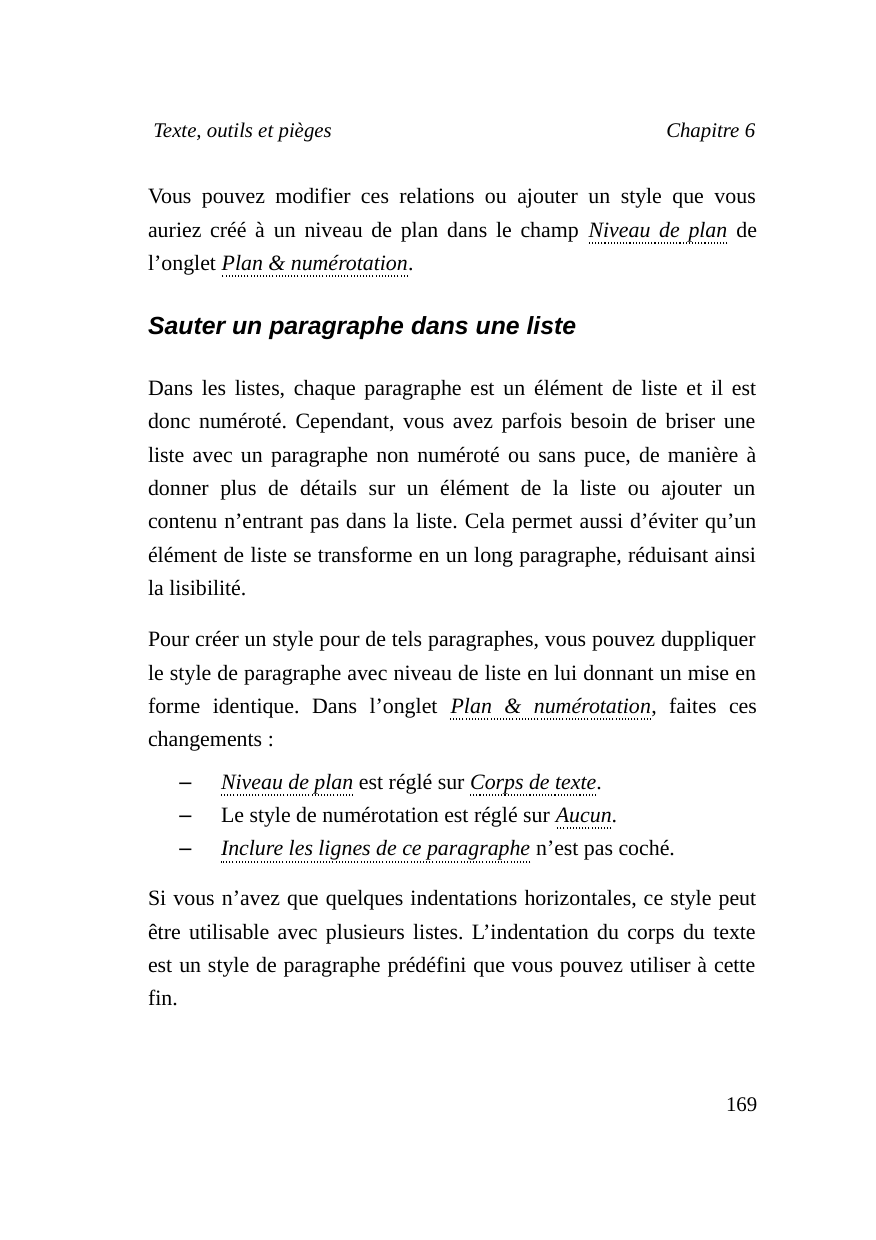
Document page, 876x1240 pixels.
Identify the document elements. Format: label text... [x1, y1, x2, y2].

text Si vous n’avez que quelques indentations horizontales, ce style peut être utilisable avec plusieurs listes. L’indentation du corps du texte est un style de paragraphe prédéfini que vous pouvez utiliser à cette fin. [148, 879, 757, 1012]
list Niveau de plan est réglé sur Corps de texte. [179, 762, 757, 796]
text Dans les listes, chaque paragraphe est un élément de liste et il est donc numéroté. Cependant, vous avez parfois besoin de briser une liste avec un paragraphe non numéroté ou sans puce, de manière à donner plus de détails sur un élément de la liste ou ajouter un contenu n’entrant pas dans la liste. Cela permet aussi d’éviter qu’un élément de liste se transforme en un long paragraphe, réduisant ainsi la lisibilité. [148, 369, 757, 602]
text Vous pouvez modifier ces relations ou ajouter un style que vous auriez créé à un niveau de plan dans le champ Niveau de plan de l’onglet Plan & numérotation. [148, 177, 757, 277]
list Inclure les lignes de ce paragraphe n’est pas coché. [179, 829, 757, 862]
text Pour créer un style pour de tels paragraphes, vous pouvez duppliquer le style de paragraphe avec niveau de liste en lui donnant un mise en forme identique. Dans l’onglet Plan & numérotation, faites ces changements : [148, 620, 757, 753]
subtitle Sauter un paragraphe dans une liste [148, 311, 757, 340]
list Le style de numérotation est réglé sur Aucun. [179, 796, 757, 829]
